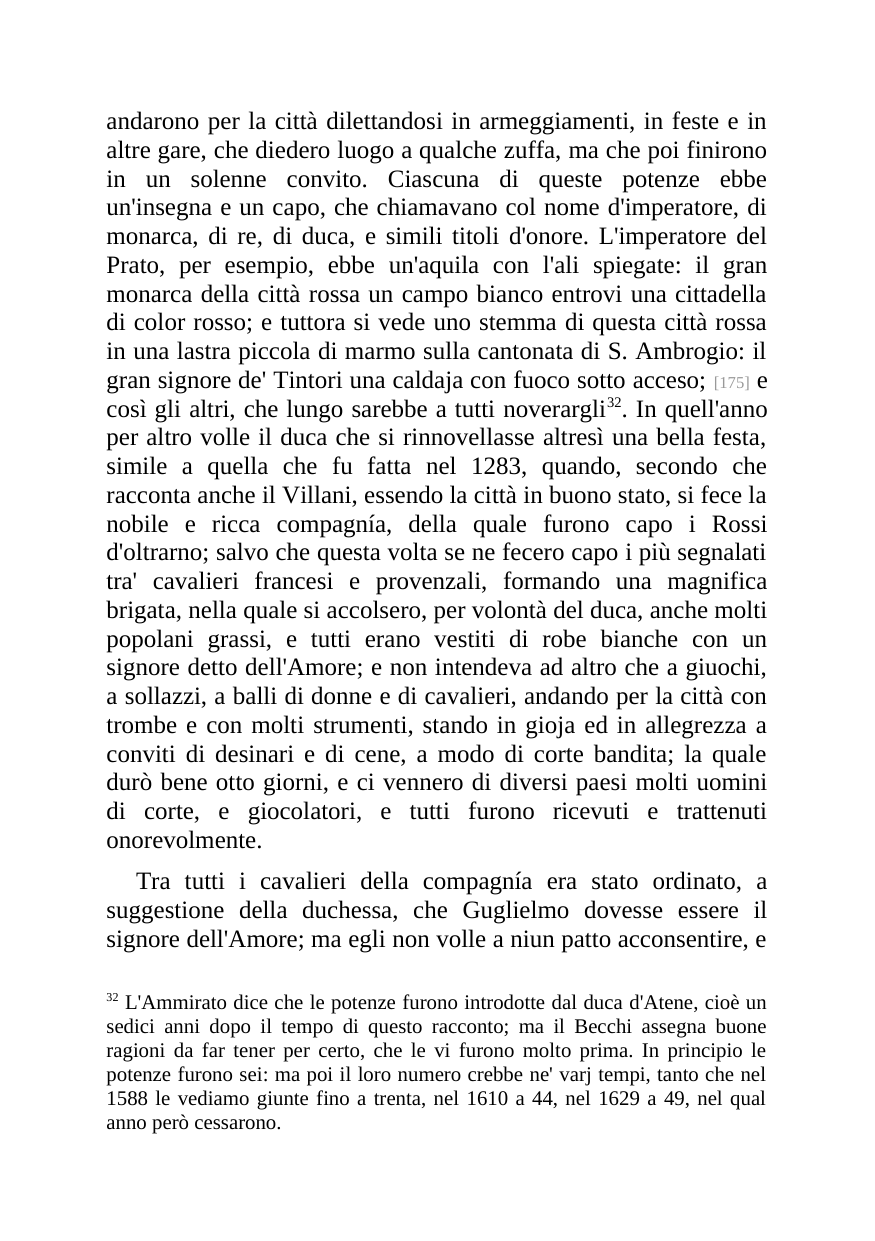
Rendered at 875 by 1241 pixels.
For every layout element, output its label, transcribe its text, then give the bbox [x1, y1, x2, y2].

text Tra tutti i cavalieri della compagnía era stato ordinato, a suggestione della duchessa, che Guglielmo dovesse essere il signore dell'Amore; ma egli non volle a niun patto acconsentire, e [106, 866, 768, 952]
text L'Ammirato dice che le potenze furono introdotte dal duca d'Atene, cioè un sedici anni dopo il tempo di questo racconto; ma il Becchi assegna buone ragioni da far tener per certo, che le vi furono molto prima. In principio le potenze furono sei: ma poi il loro numero crebbe ne' varj tempi, tanto che nel 1588 le vediamo giunte fino a trenta, nel 1610 a 44, nel 1629 a 49, nel qual anno però cessarono. [106, 989, 768, 1134]
text andarono per la città dilettandosi in armeggiamenti, in feste e in altre gare, che diedero luogo a qualche zuffa, ma che poi finirono in un solenne convito. Ciascuna di queste potenze ebbe un'insegna e un capo, che chiamavano col nome d'imperatore, di monarca, di re, di duca, e simili titoli d'onore. L'imperatore del Prato, per esempio, ebbe un'aquila con l'ali spiegate: il gran monarca della città rossa un campo bianco entrovi una cittadella di color rosso; e tuttora si vede uno stemma di questa città rossa in una lastra piccola di marmo sulla cantonata di S. Ambrogio: il gran signore de' Tintori una caldaja con fuoco sotto acceso; [175] e così gli altri, che lungo sarebbe a tutti noverargli. In quell'anno per altro volle il duca che si rinnovellasse altresì una bella festa, simile a quella che fu fatta nel 1283, quando, secondo che racconta anche il Villani, essendo la città in buono stato, si fece la nobile e ricca compagnía, della quale furono capo i Rossi d'oltrarno; salvo che questa volta se ne fecero capo i più segnalati tra' cavalieri francesi e provenzali, formando una magnifica brigata, nella quale si accolsero, per volontà del duca, anche molti popolani grassi, e tutti erano vestiti di robe bianche con un signore detto dell'Amore; e non intendeva ad altro che a giuochi, a sollazzi, a balli di donne e di cavalieri, andando per la città con trombe e con molti strumenti, stando in gioja ed in allegrezza a conviti di desinari e di cene, a modo di corte bandita; la quale durò bene otto giorni, e ci vennero di diversi paesi molti uomini di corte, e giocolatori, e tutti furono ricevuti e trattenuti onorevolmente. [106, 106, 768, 854]
